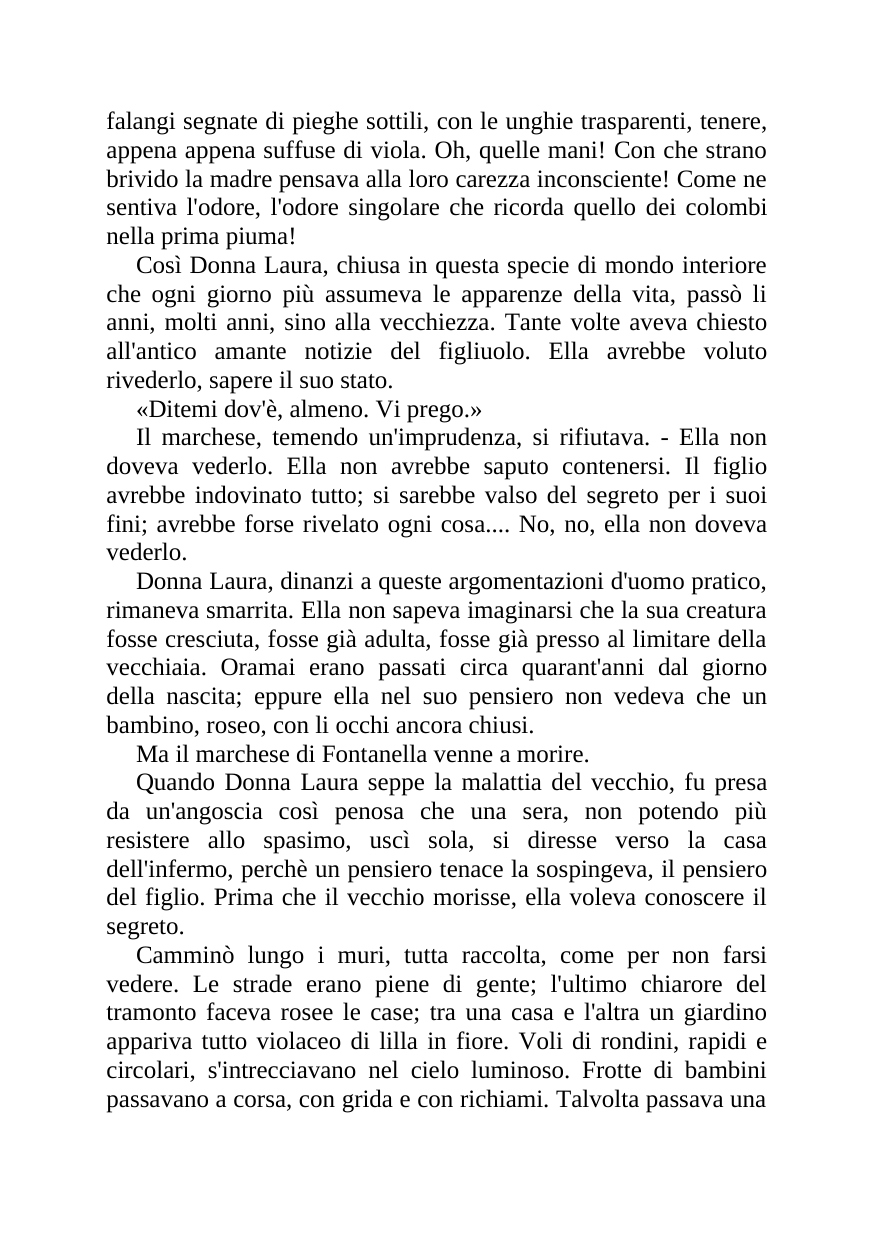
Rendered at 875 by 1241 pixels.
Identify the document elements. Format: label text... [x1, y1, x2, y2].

text falangi segnate di pieghe sottili, con le unghie trasparenti, tenere, appena appena suffuse di viola. Oh, quelle mani! Con che strano brivido la madre pensava alla loro carezza inconsciente! Come ne sentiva l'odore, l'odore singolare che ricorda quello dei colombi nella prima piuma! [106, 106, 768, 250]
text Quando Donna Laura seppe la malattia del vecchio, fu presa da un'angoscia così penosa che una sera, non potendo più resistere allo spasimo, uscì sola, si diresse verso la casa dell'infermo, perchè un pensiero tenace la sospingeva, il pensiero del figlio. Prima che il vecchio morisse, ella voleva conoscere il segreto. [106, 767, 768, 940]
text Donna Laura, dinanzi a queste argomentazioni d'uomo pratico, rimaneva smarrita. Ella non sapeva imaginarsi che la sua creatura fosse cresciuta, fosse già adulta, fosse già presso al limitare della vecchiaia. Oramai erano passati circa quarant'anni dal giorno della nascita; eppure ella nel suo pensiero non vedeva che un bambino, roseo, con li occhi ancora chiusi. [106, 566, 768, 739]
text Ma il marchese di Fontanella venne a morire. [106, 739, 768, 767]
text Il marchese, temendo un'imprudenza, si rifiutava. - Ella non doveva vederlo. Ella non avrebbe saputo contenersi. Il figlio avrebbe indovinato tutto; si sarebbe valso del segreto per i suoi fini; avrebbe forse rivelato ogni cosa.... No, no, ella non doveva vederlo. [106, 422, 768, 566]
text «Ditemi dov'è, almeno. Vi prego.» [106, 394, 768, 422]
text Così Donna Laura, chiusa in questa specie di mondo interiore che ogni giorno più assumeva le apparenze della vita, passò li anni, molti anni, sino alla vecchiezza. Tante volte aveva chiesto all'antico amante notizie del figliuolo. Ella avrebbe voluto rivederlo, sapere il suo stato. [106, 250, 768, 394]
text Camminò lungo i muri, tutta raccolta, come per non farsi vedere. Le strade erano piene di gente; l'ultimo chiarore del tramonto faceva rosee le case; tra una casa e l'altra un giardino appariva tutto violaceo di lilla in fiore. Voli di rondini, rapidi e circolari, s'intrecciavano nel cielo luminoso. Frotte di bambini passavano a corsa, con grida e con richiami. Talvolta passava una [106, 940, 768, 1112]
